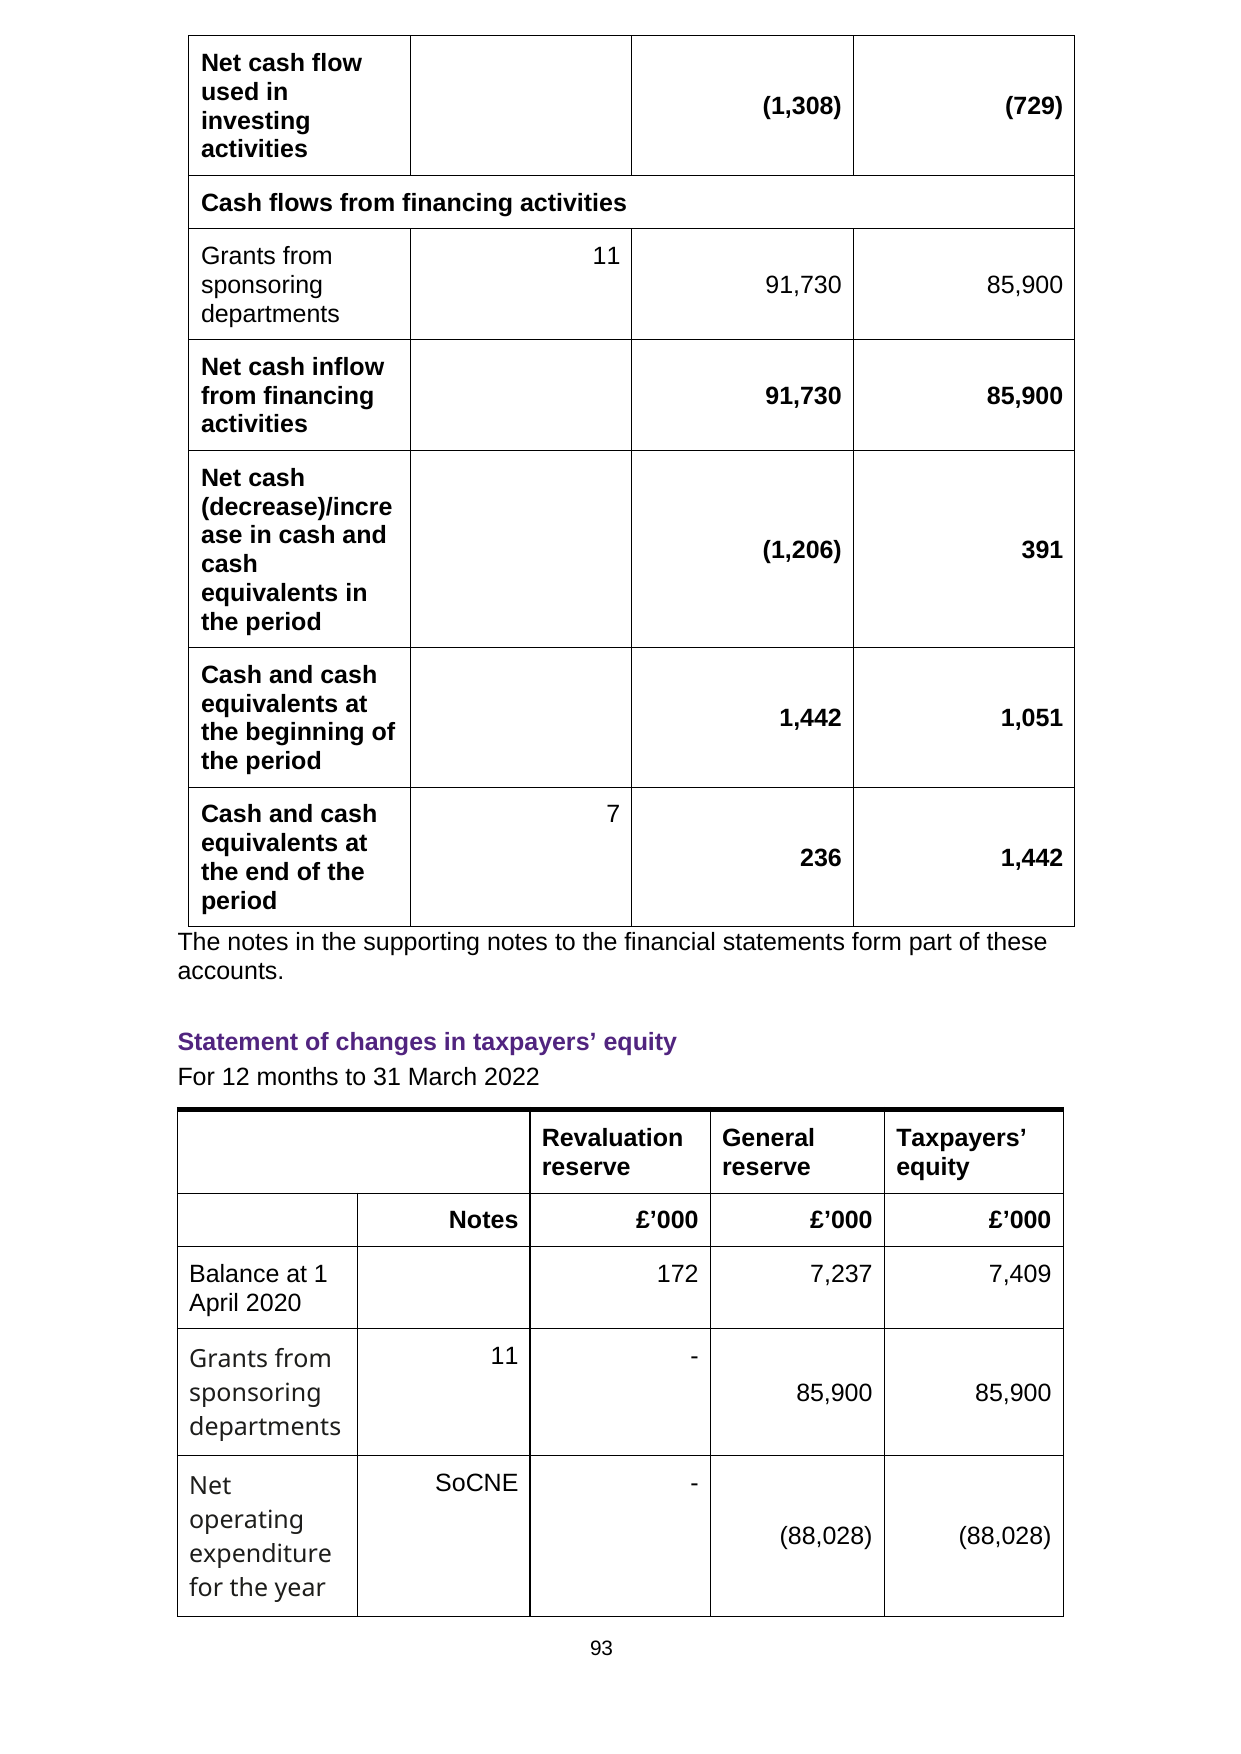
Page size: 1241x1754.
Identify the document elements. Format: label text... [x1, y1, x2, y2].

table_cell 236 [632, 788, 853, 926]
table_cell (1,206) [632, 451, 853, 647]
table_cell 7 [411, 788, 631, 926]
table_cell 7,409 [885, 1247, 1063, 1328]
table_cell [411, 36, 631, 175]
table_cell Grants from sponsoring departments [189, 229, 410, 339]
table_cell 85,900 [854, 229, 1074, 339]
table_cell Notes [358, 1194, 529, 1246]
table_cell 1,051 [854, 648, 1074, 787]
table_cell 172 [531, 1247, 710, 1328]
text For 12 months to 31 March 2022 [177, 1061, 1063, 1090]
table_cell £’000 [531, 1194, 710, 1246]
table_cell 7,237 [711, 1247, 884, 1328]
table_cell Balance at 1 April 2020 [178, 1247, 357, 1328]
table_cell £’000 [711, 1194, 884, 1246]
table_header [178, 1112, 529, 1193]
table_cell 85,900 [885, 1329, 1063, 1455]
table_cell Grants from sponsoring departments [178, 1329, 357, 1455]
table_cell 11 [358, 1329, 529, 1455]
table_cell 1,442 [854, 788, 1074, 926]
table_header General reserve [711, 1112, 884, 1193]
table_cell 85,900 [854, 340, 1074, 450]
table_cell Net cash inflow from financing activities [189, 340, 410, 450]
table_cell [411, 451, 631, 647]
table_cell (729) [854, 36, 1074, 175]
table_cell 85,900 [711, 1329, 884, 1455]
table_cell (1,308) [632, 36, 853, 175]
table_cell SoCNE [358, 1456, 529, 1616]
table_cell - [531, 1329, 710, 1455]
table_cell Net operating expenditure for the year [178, 1456, 357, 1616]
table_cell Cash and cash equivalents at the end of the period [189, 788, 410, 926]
table_header Taxpayers’ equity [885, 1112, 1063, 1193]
table_cell [411, 340, 631, 450]
table_cell Net cash flow used in investing activities [189, 36, 410, 175]
table_cell 91,730 [632, 229, 853, 339]
table_cell [178, 1194, 357, 1246]
table_cell Cash and cash equivalents at the beginning of the period [189, 648, 410, 787]
table_cell 11 [411, 229, 631, 339]
table_cell 391 [854, 451, 1074, 647]
table_cell Net cash (decrease)/increase in cash and cash equivalents in the period [189, 451, 410, 647]
table_cell £’000 [885, 1194, 1063, 1246]
text The notes in the supporting notes to the financial statements form part of these accounts. [177, 927, 1063, 985]
table_cell 91,730 [632, 340, 853, 450]
table_cell - [531, 1456, 710, 1616]
table_header Revaluation reserve [531, 1112, 710, 1193]
table_cell 1,442 [632, 648, 853, 787]
table_cell Cash flows from financing activities [189, 176, 1074, 228]
table_cell [358, 1247, 529, 1328]
table_cell (88,028) [711, 1456, 884, 1616]
subtitle Statement of changes in taxpayers’ equity [177, 1026, 1063, 1055]
table_cell (88,028) [885, 1456, 1063, 1616]
table_cell [411, 648, 631, 787]
